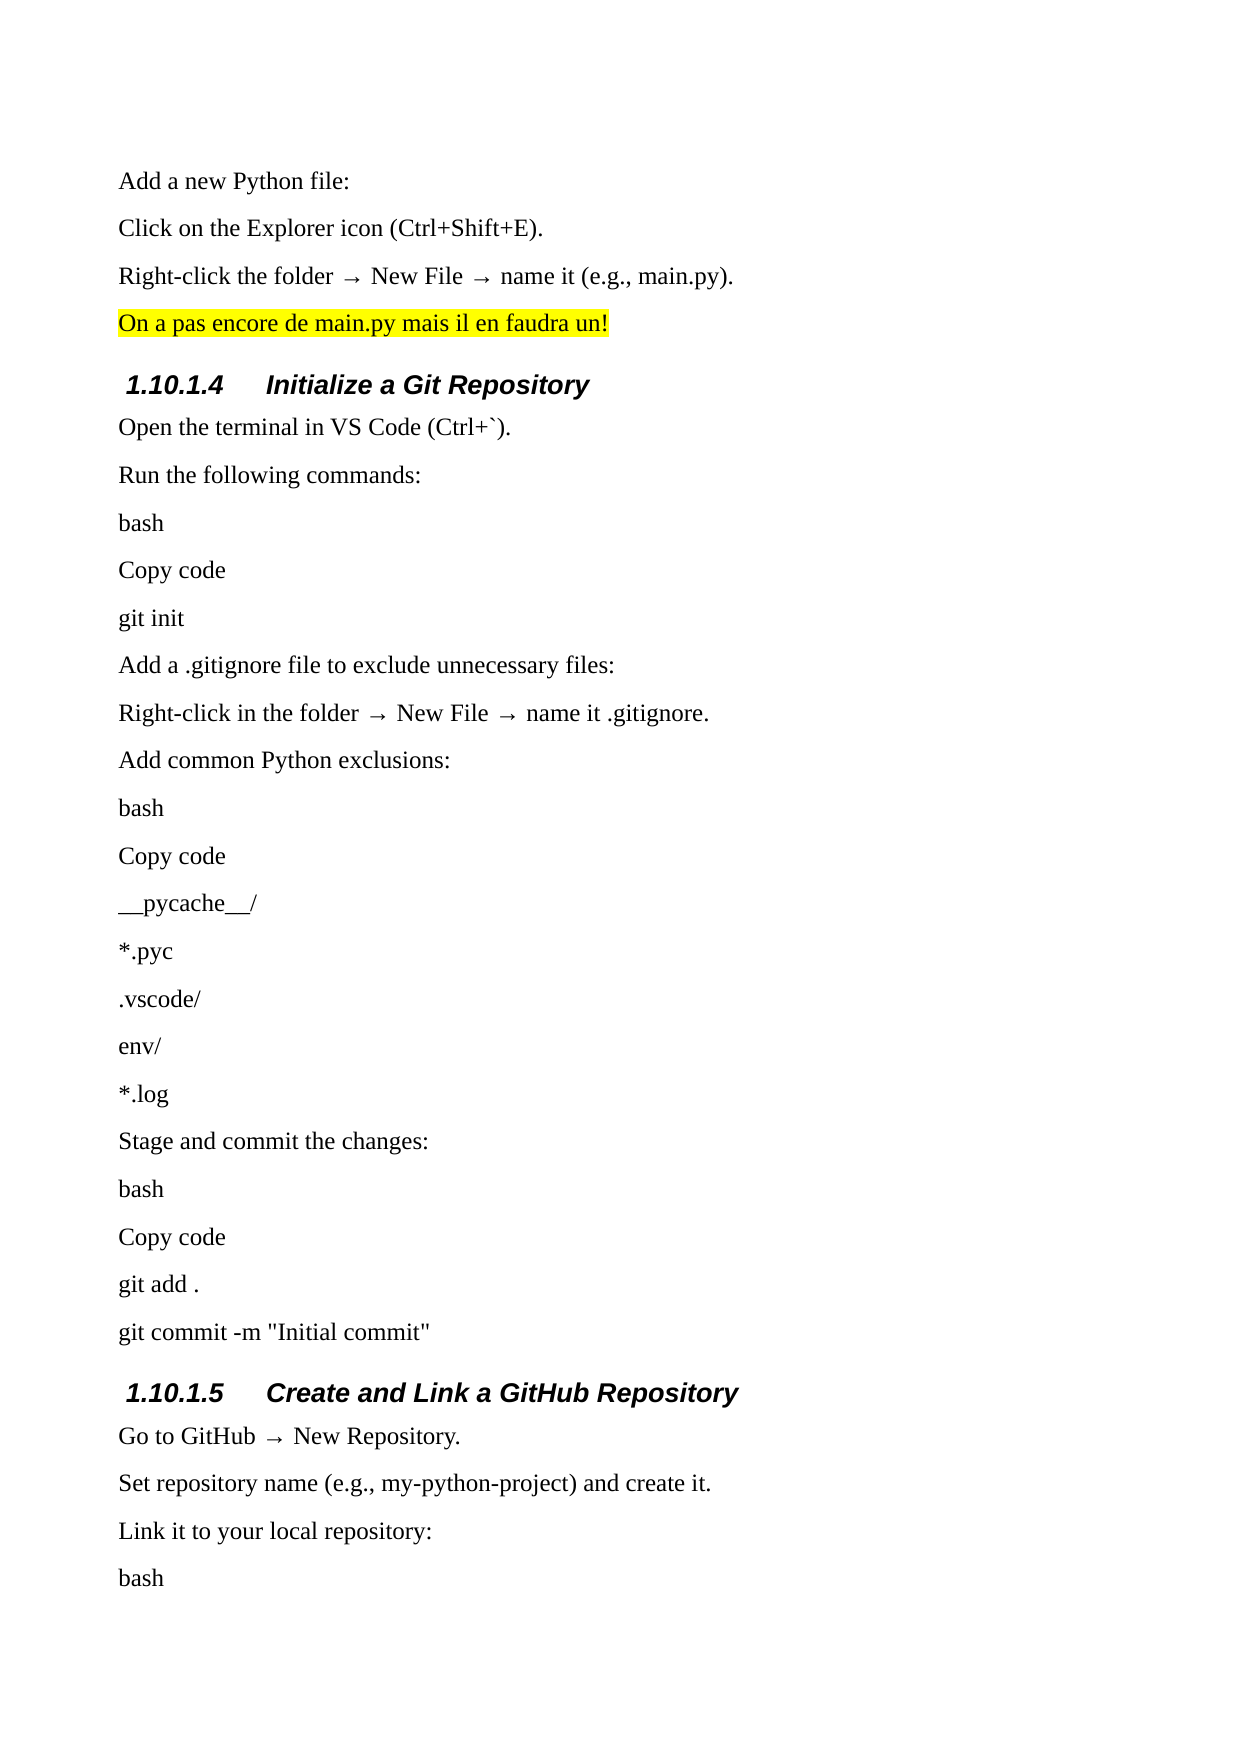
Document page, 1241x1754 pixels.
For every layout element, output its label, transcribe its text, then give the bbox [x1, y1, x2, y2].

text Copy code [118, 555, 1122, 584]
text Add a new Python file: [118, 166, 1122, 194]
text __pycache__/ [118, 888, 1122, 917]
text Open the terminal in VS Code (Ctrl+`). [118, 412, 1122, 441]
text Run the following commands: [118, 460, 1122, 489]
text Right-click the folder → New File → name it (e.g., main.py). [118, 261, 1122, 290]
text *.log [118, 1079, 1122, 1108]
text Add a .gitignore file to exclude unnecessary files: [118, 650, 1122, 679]
text Copy code [118, 1222, 1122, 1250]
text Click on the Explorer icon (Ctrl+Shift+E). [118, 213, 1122, 242]
text git init [118, 603, 1122, 632]
text Add common Python exclusions: [118, 746, 1122, 774]
text Stage and commit the changes: [118, 1126, 1122, 1155]
subtitle Initialize a Git Repository [118, 369, 1122, 400]
text .vscode/ [118, 984, 1122, 1012]
text bash [118, 1174, 1122, 1203]
text Copy code [118, 841, 1122, 869]
text *.pyc [118, 936, 1122, 965]
text bash [118, 793, 1122, 822]
text git commit -m "Initial commit" [118, 1317, 1122, 1346]
text bash [118, 1563, 1122, 1592]
text Set repository name (e.g., my-python-project) and create it. [118, 1468, 1122, 1497]
subtitle Create and Link a GitHub Repository [118, 1377, 1122, 1408]
text On a pas encore de main.py mais il en faudra un! [118, 308, 1122, 337]
text Link it to your local repository: [118, 1516, 1122, 1545]
text Go to GitHub → New Repository. [118, 1421, 1122, 1449]
text bash [118, 508, 1122, 536]
text Right-click in the folder → New File → name it .gitignore. [118, 698, 1122, 727]
text git add . [118, 1269, 1122, 1298]
text env/ [118, 1031, 1122, 1060]
